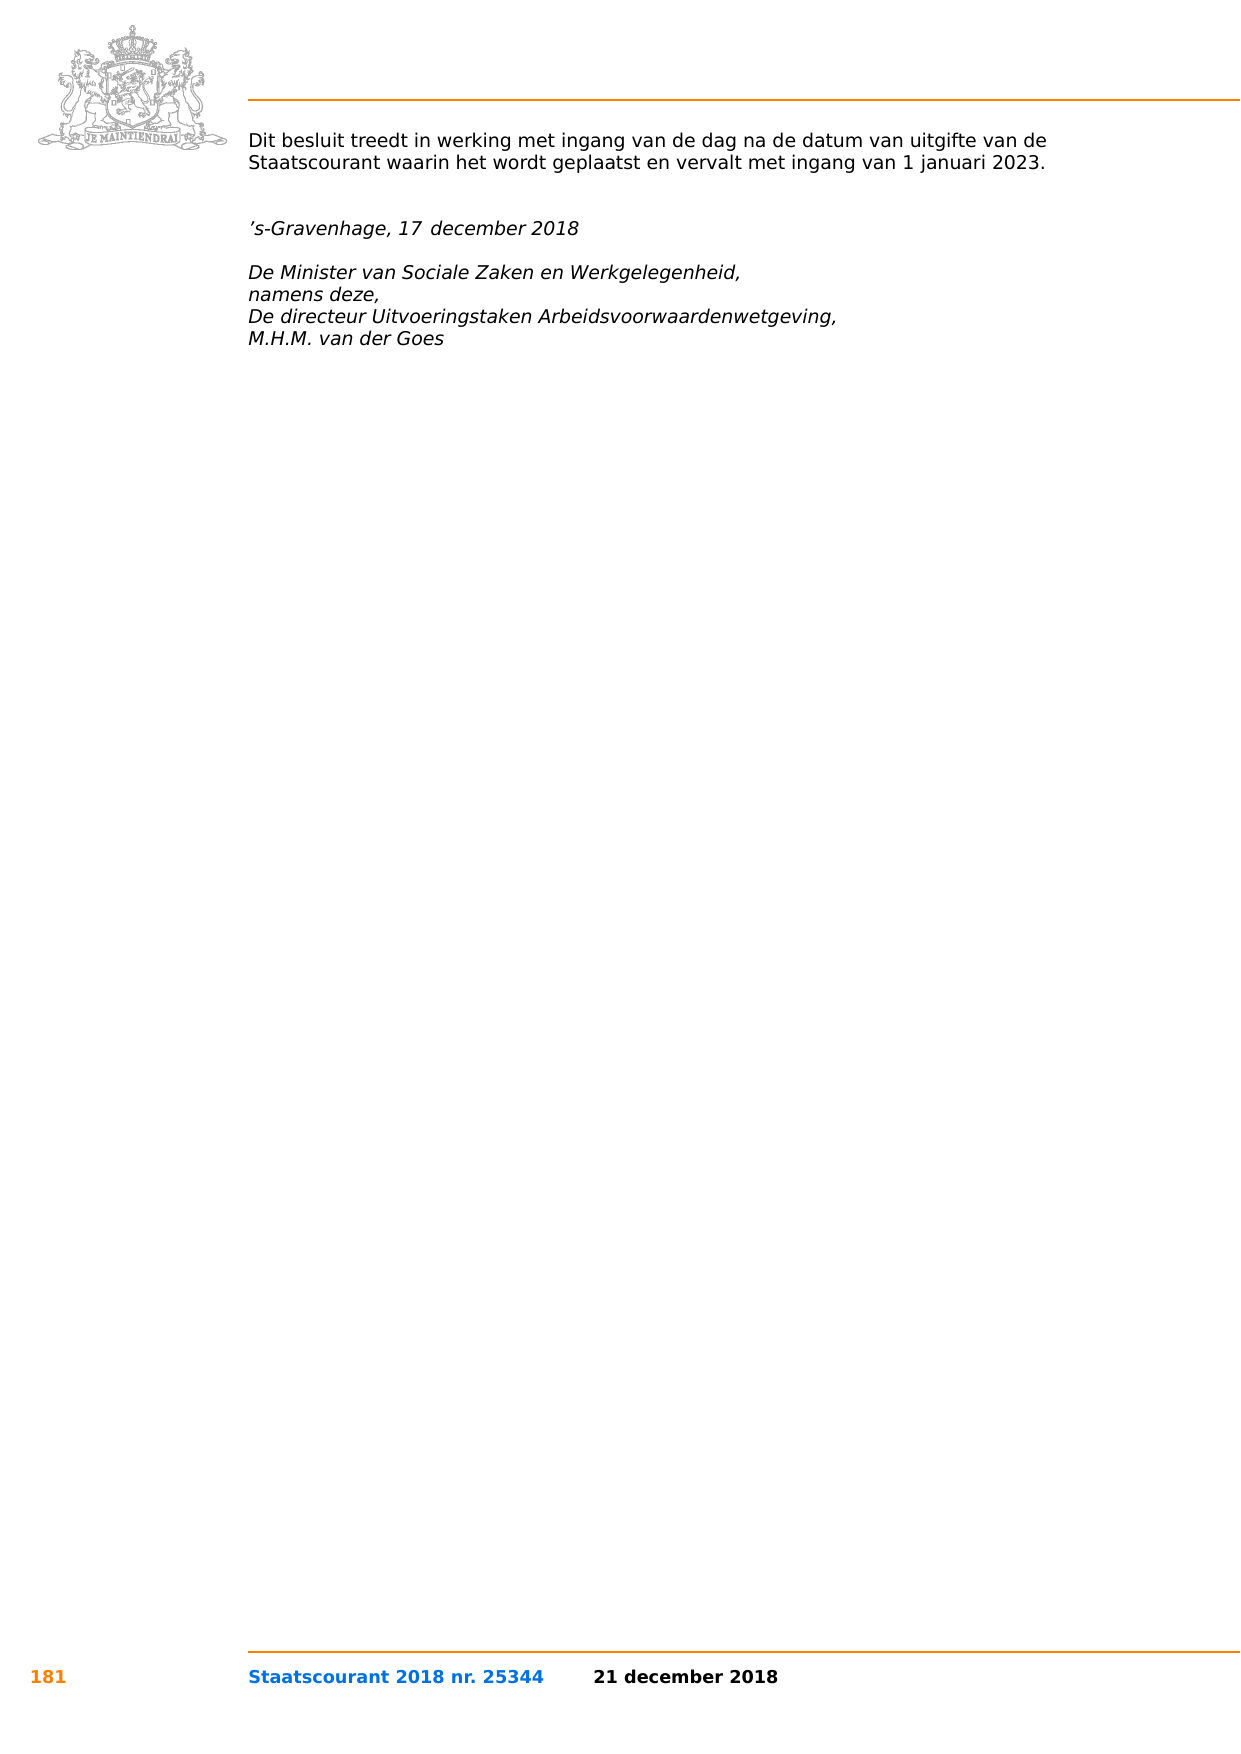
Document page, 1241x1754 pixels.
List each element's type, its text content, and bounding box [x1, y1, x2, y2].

text De Minister van Sociale Zaken en Werkgelegenheid, namens deze, De directeur Uitvoeringstaken Arbeidsvoorwaardenwetgeving, M.H.M. van der Goes [248, 262, 1163, 349]
text ’s-Gravenhage, 17 december 2018 [248, 218, 1163, 240]
picture [38, 25, 227, 150]
text Dit besluit treedt in werking met ingang van de dag na de datum van uitgifte van de Staatscourant waarin het wordt geplaatst en vervalt met ingang van 1 januari 2023. [248, 130, 1163, 174]
